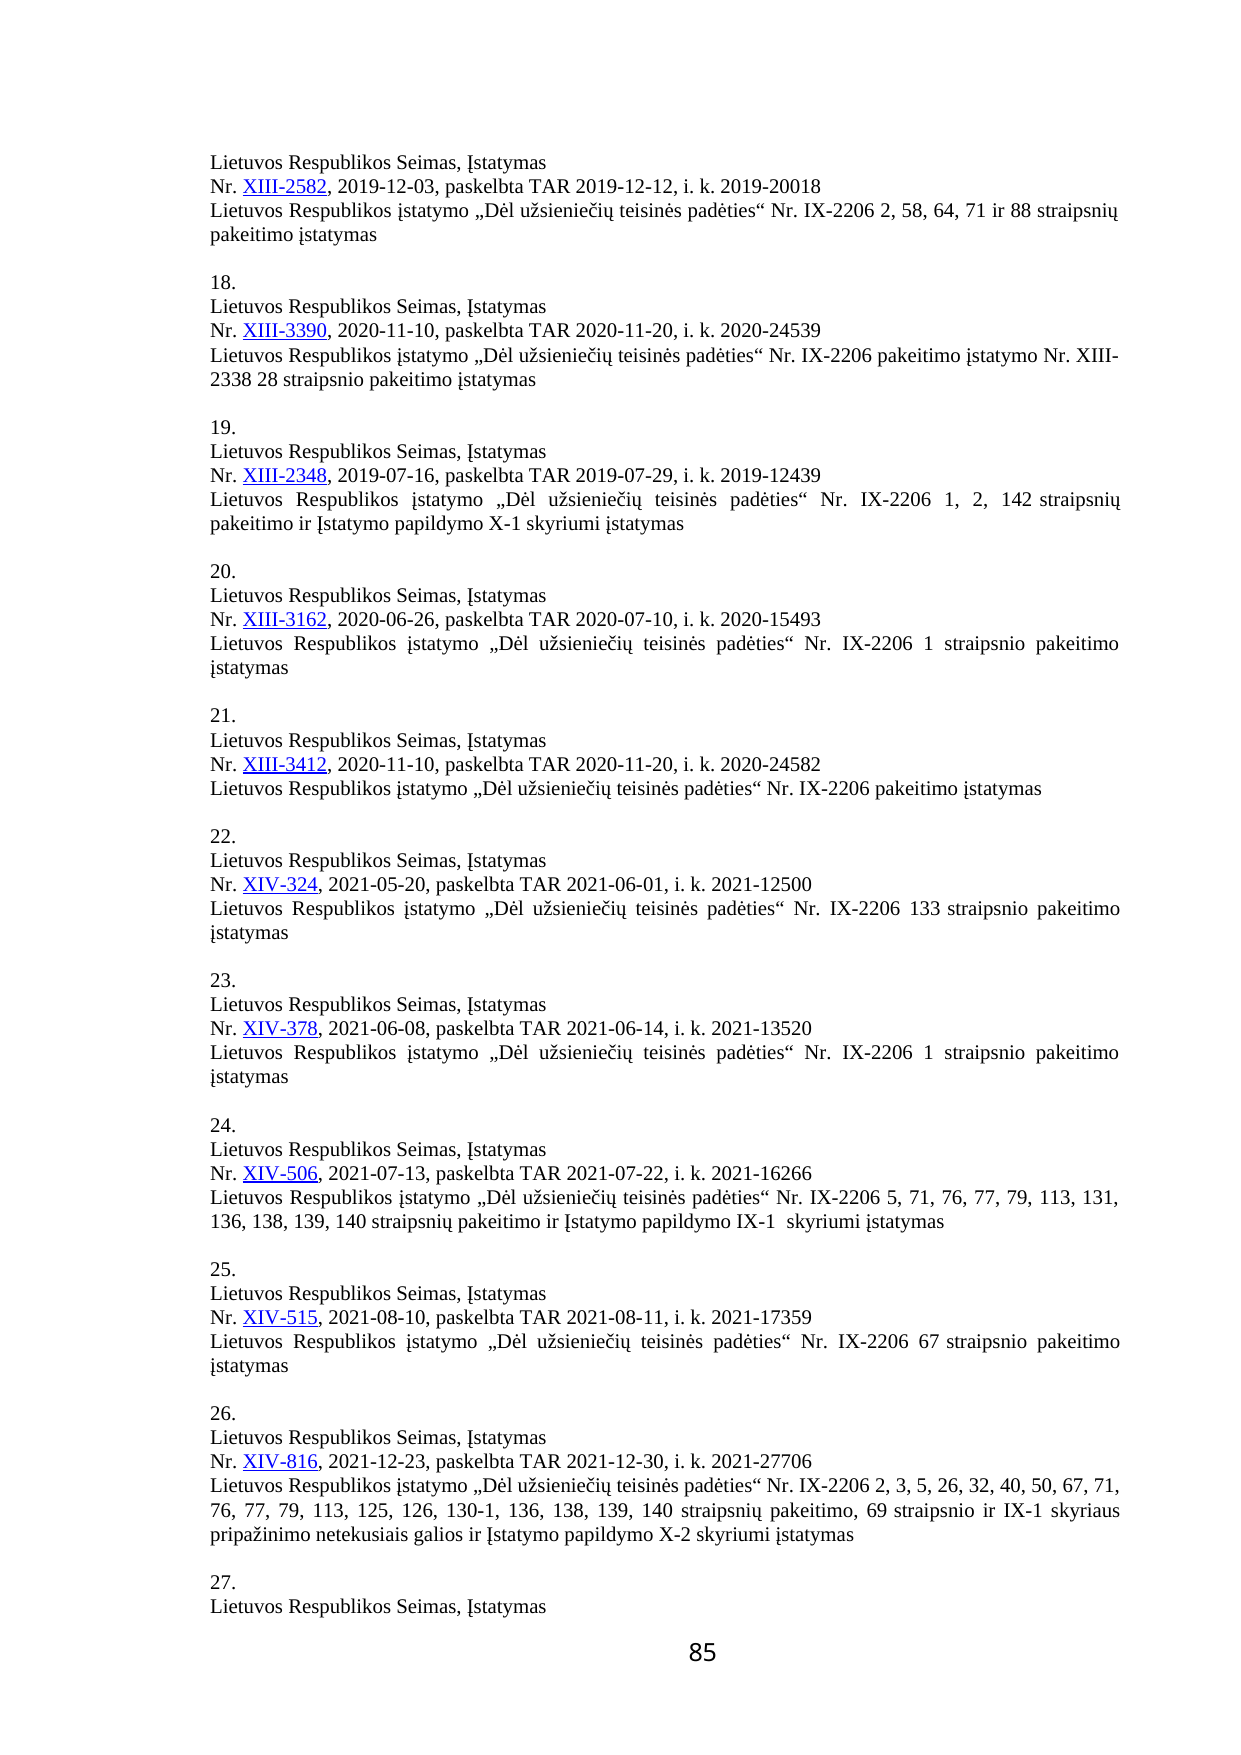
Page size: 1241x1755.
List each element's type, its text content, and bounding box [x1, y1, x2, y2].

text Lietuvos Respublikos Seimas, Įstatymas [210, 1594, 1120, 1618]
text 25. [210, 1257, 1120, 1281]
text Lietuvos Respublikos Seimas, Įstatymas [210, 1281, 1120, 1305]
text 19. [210, 415, 1120, 439]
text Nr. XIV-816, 2021-12-23, paskelbta TAR 2021-12-30, i. k. 2021-27706 [210, 1449, 1120, 1473]
text 26. [210, 1401, 1120, 1425]
text Nr. XIII-3390, 2020-11-10, paskelbta TAR 2020-11-20, i. k. 2020-24539 [210, 318, 1120, 342]
text Lietuvos Respublikos Seimas, Įstatymas [210, 1425, 1120, 1449]
text Lietuvos Respublikos Seimas, Įstatymas [210, 150, 1120, 174]
text Lietuvos Respublikos įstatymo „Dėl užsieniečių teisinės padėties“ Nr. IX-2206 5, 71, 76, 77, 79, 113, 131, 136, 138, 139, 140 straipsnių pakeitimo ir Įstatymo papildymo IX-1 skyriumi įstatymas [210, 1185, 1120, 1233]
text 23. [210, 968, 1120, 992]
text 21. [210, 703, 1120, 727]
text Nr. XIII-3162, 2020-06-26, paskelbta TAR 2020-07-10, i. k. 2020-15493 [210, 607, 1120, 631]
text 27. [210, 1570, 1120, 1594]
text 22. [210, 824, 1120, 848]
text Lietuvos Respublikos įstatymo „Dėl užsieniečių teisinės padėties“ Nr. IX-2206 1 straipsnio pakeitimo įstatymas [210, 631, 1120, 679]
text Lietuvos Respublikos Seimas, Įstatymas [210, 992, 1120, 1016]
text 20. [210, 559, 1120, 583]
text Lietuvos Respublikos Seimas, Įstatymas [210, 439, 1120, 463]
text Lietuvos Respublikos įstatymo „Dėl užsieniečių teisinės padėties“ Nr. IX-2206 pakeitimo įstatymas [210, 776, 1120, 800]
text 24. [210, 1112, 1120, 1137]
text 18. [210, 270, 1120, 294]
text Lietuvos Respublikos Seimas, Įstatymas [210, 583, 1120, 607]
text Nr. XIV-324, 2021-05-20, paskelbta TAR 2021-06-01, i. k. 2021-12500 [210, 872, 1120, 896]
text Lietuvos Respublikos įstatymo „Dėl užsieniečių teisinės padėties“ Nr. IX-2206 2, 58, 64, 71 ir 88 straipsnių pakeitimo įstatymas [210, 198, 1120, 246]
text Lietuvos Respublikos įstatymo „Dėl užsieniečių teisinės padėties“ Nr. IX-2206 1, 2, 142 straipsnių pakeitimo ir Įstatymo papildymo X-1 skyriumi įstatymas [210, 487, 1120, 535]
text Lietuvos Respublikos Seimas, Įstatymas [210, 294, 1120, 318]
text Lietuvos Respublikos įstatymo „Dėl užsieniečių teisinės padėties“ Nr. IX-2206 133 straipsnio pakeitimo įstatymas [210, 896, 1120, 944]
text Lietuvos Respublikos Seimas, Įstatymas [210, 1137, 1120, 1161]
text Lietuvos Respublikos Seimas, Įstatymas [210, 727, 1120, 752]
text Nr. XIII-3412, 2020-11-10, paskelbta TAR 2020-11-20, i. k. 2020-24582 [210, 752, 1120, 776]
text Lietuvos Respublikos įstatymo „Dėl užsieniečių teisinės padėties“ Nr. IX-2206 67 straipsnio pakeitimo įstatymas [210, 1329, 1120, 1377]
text Lietuvos Respublikos įstatymo „Dėl užsieniečių teisinės padėties“ Nr. IX-2206 1 straipsnio pakeitimo įstatymas [210, 1040, 1120, 1088]
text Nr. XIII-2582, 2019-12-03, paskelbta TAR 2019-12-12, i. k. 2019-20018 [210, 174, 1120, 198]
text Nr. XIV-378, 2021-06-08, paskelbta TAR 2021-06-14, i. k. 2021-13520 [210, 1016, 1120, 1040]
text Nr. XIV-506, 2021-07-13, paskelbta TAR 2021-07-22, i. k. 2021-16266 [210, 1161, 1120, 1185]
text Lietuvos Respublikos įstatymo „Dėl užsieniečių teisinės padėties“ Nr. IX-2206 pakeitimo įstatymo Nr. XIII-2338 28 straipsnio pakeitimo įstatymas [210, 342, 1120, 391]
text Nr. XIV-515, 2021-08-10, paskelbta TAR 2021-08-11, i. k. 2021-17359 [210, 1305, 1120, 1329]
text Nr. XIII-2348, 2019-07-16, paskelbta TAR 2019-07-29, i. k. 2019-12439 [210, 463, 1120, 487]
text Lietuvos Respublikos įstatymo „Dėl užsieniečių teisinės padėties“ Nr. IX-2206 2, 3, 5, 26, 32, 40, 50, 67, 71, 76, 77, 79, 113, 125, 126, 130-1, 136, 138, 139, 140 straipsnių pakeitimo, 69 straipsnio ir IX-1 skyriaus pripažinimo netekusiais galios ir Įstatymo papildymo X-2 skyriumi įstatymas [210, 1473, 1120, 1546]
text Lietuvos Respublikos Seimas, Įstatymas [210, 848, 1120, 872]
